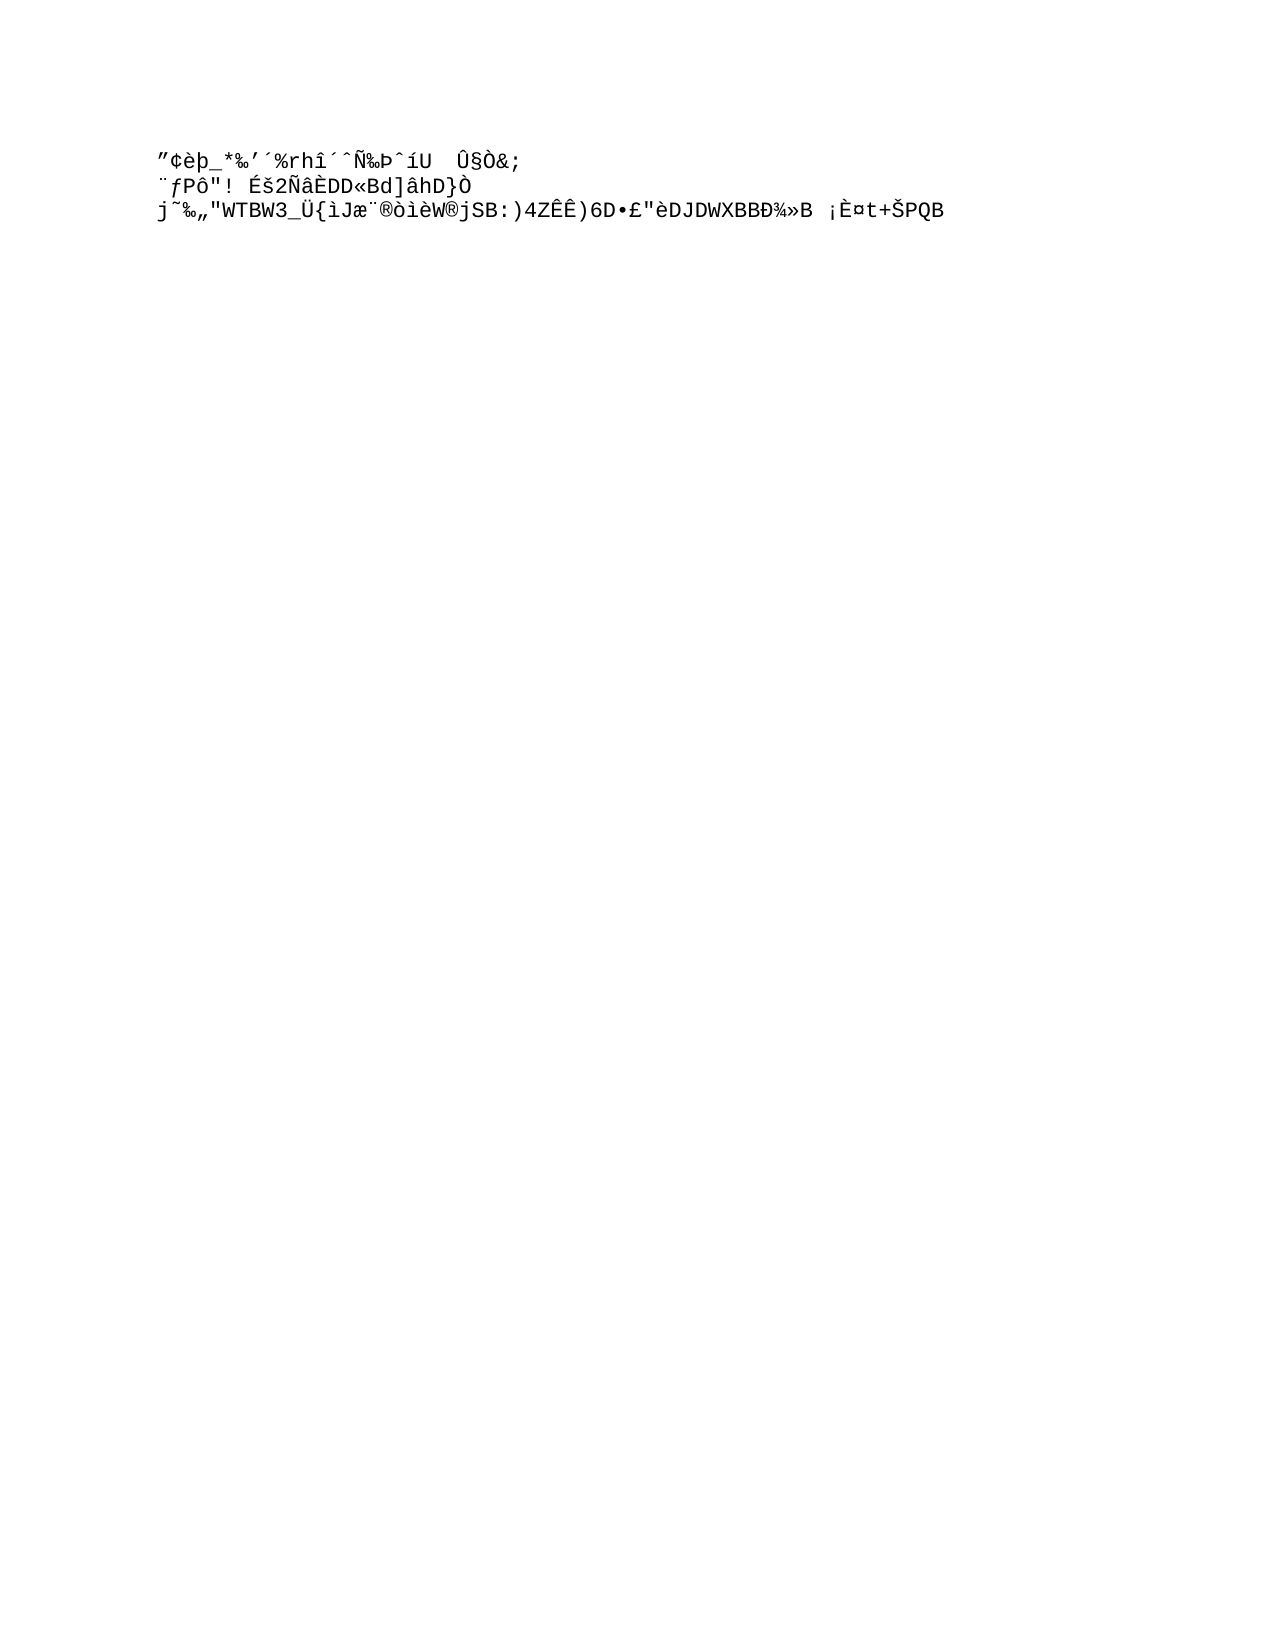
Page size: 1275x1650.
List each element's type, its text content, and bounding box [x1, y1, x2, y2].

text ”¢èþ_*‰’´%rhî´ˆÑ‰ÞˆíU Û§Ò&; [156, 150, 1118, 175]
text ¨ƒPô"! Éš2ÑâÈDD«Bd]âhD}Ò [156, 175, 1118, 199]
text j˜‰„"WTBW3_Ü{ìJæ¨®òìèW®jSB:)4ZÊÊ)6D•£"èDJDWXBBÐ¾»B ¡È¤t+ŠPQB [156, 199, 1118, 224]
